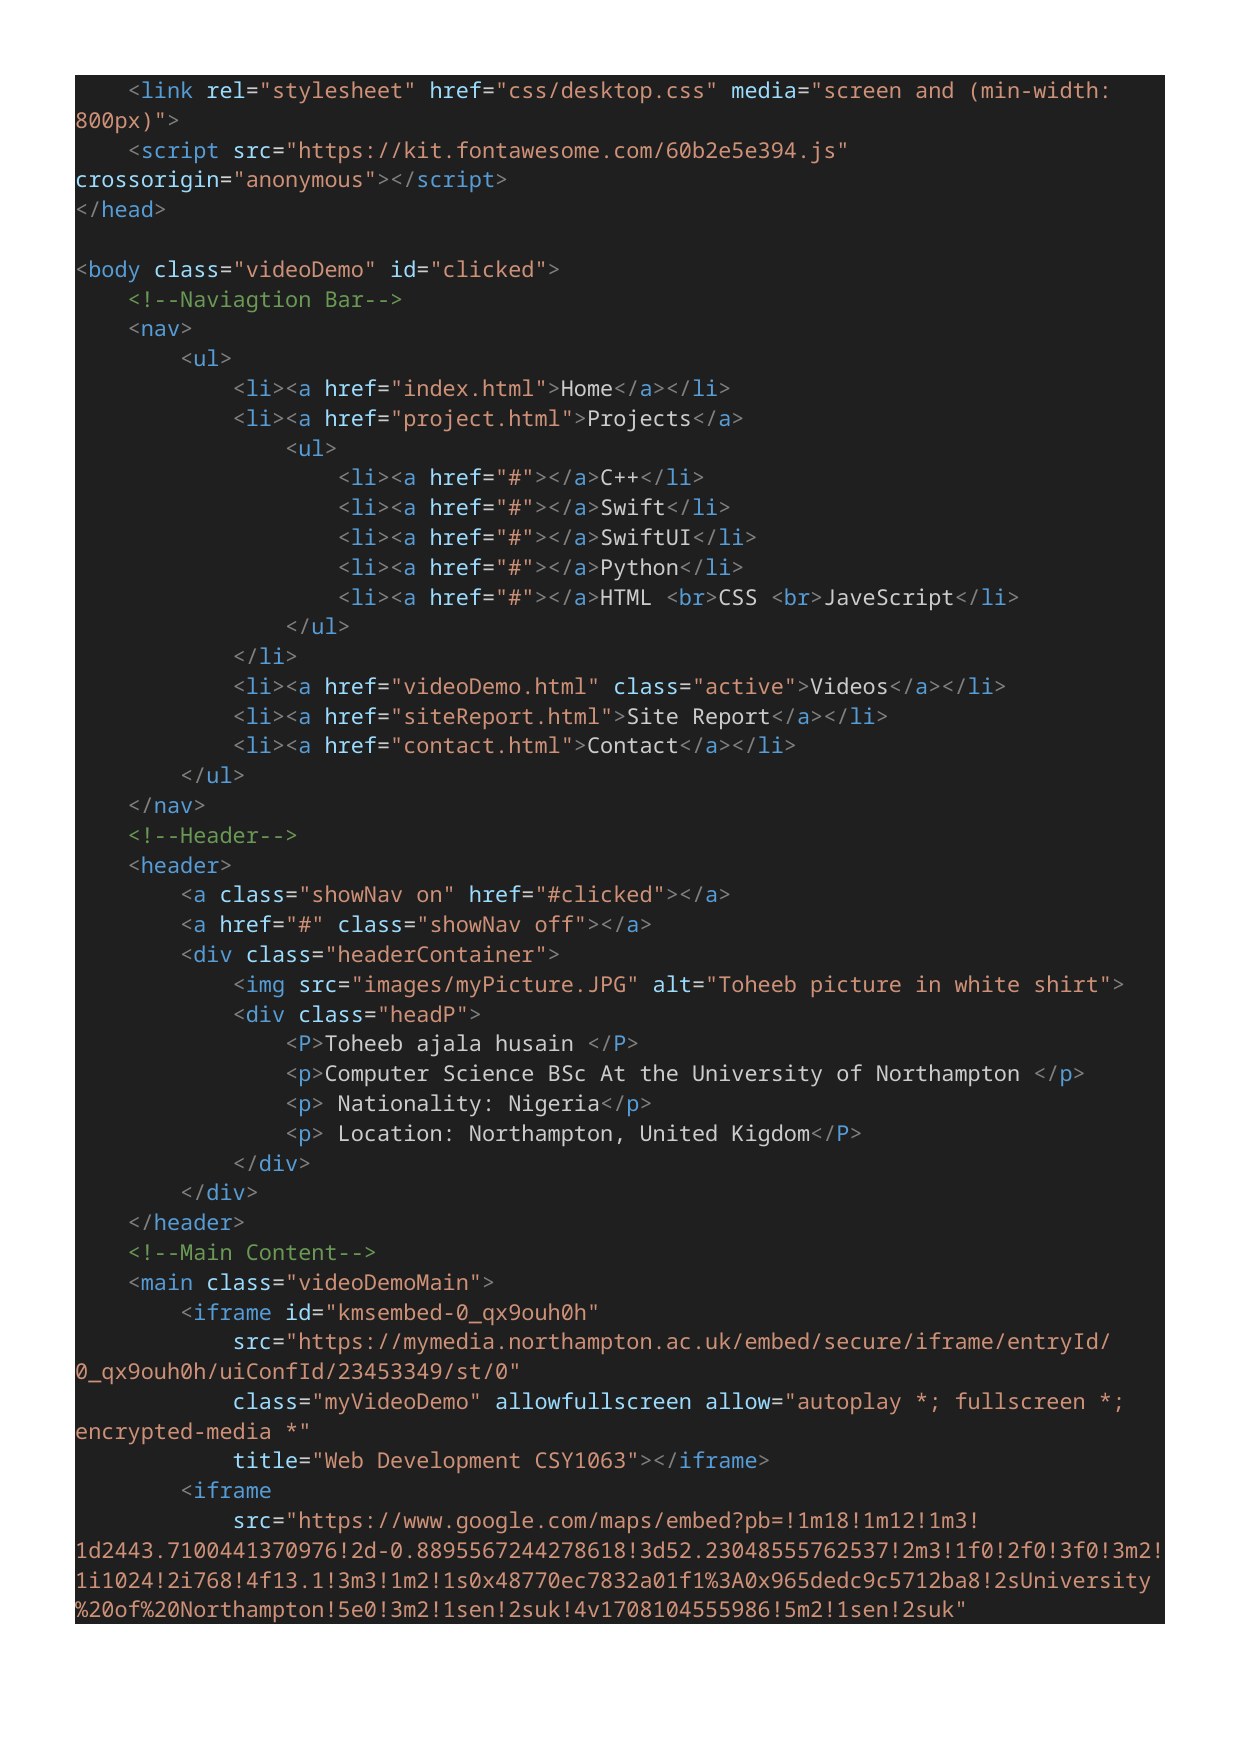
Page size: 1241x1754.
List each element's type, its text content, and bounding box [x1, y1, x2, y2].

text <li><a href="#"></a>Python</li> [75, 552, 1165, 581]
text <p>Computer Science BSc At the University of Northampton </p> [75, 1058, 1165, 1088]
text <body class="videoDemo" id="clicked"> [75, 254, 1165, 283]
text <li><a href="project.html">Projects</a> [75, 403, 1165, 432]
text <div class="headP"> [75, 998, 1165, 1028]
text <header> [75, 849, 1165, 879]
text <ul> [75, 432, 1165, 462]
text <nav> [75, 313, 1165, 343]
text <ul> [75, 343, 1165, 373]
text <img src="images/myPicture.JPG" alt="Toheeb picture in white shirt"> [75, 969, 1165, 998]
text <!--Naviagtion Bar--> [75, 283, 1165, 313]
text </div> [75, 1147, 1165, 1177]
text <a href="#" class="showNav off"></a> [75, 909, 1165, 939]
text <li><a href="siteReport.html">Site Report</a></li> [75, 701, 1165, 730]
text <P>Toheeb ajala husain </P> [75, 1028, 1165, 1058]
text </ul> [75, 611, 1165, 641]
text <a class="showNav on" href="#clicked"></a> [75, 879, 1165, 909]
text <li><a href="#"></a>SwiftUI</li> [75, 522, 1165, 552]
text <li><a href="#"></a>HTML <br>CSS <br>JaveScript</li> [75, 581, 1165, 611]
text title="Web Development CSY1063"></iframe> [75, 1445, 1165, 1475]
text <script src="https://kit.fontawesome.com/60b2e5e394.js" crossorigin="anonymous"></script> [75, 134, 1165, 194]
text <iframe id="kmsembed-0_qx9ouh0h" [75, 1296, 1165, 1326]
text <li><a href="videoDemo.html" class="active">Videos</a></li> [75, 671, 1165, 701]
text </head> [75, 194, 1165, 224]
text <li><a href="contact.html">Contact</a></li> [75, 730, 1165, 760]
text </ul> [75, 760, 1165, 790]
text <li><a href="#"></a>C++</li> [75, 462, 1165, 492]
text <p> Location: Northampton, United Kigdom</P> [75, 1118, 1165, 1147]
text <!--Main Content--> [75, 1237, 1165, 1267]
text <link rel="stylesheet" href="css/desktop.css" media="screen and (min-width: 800px)"> [75, 75, 1165, 134]
text <div class="headerContainer"> [75, 939, 1165, 969]
text </header> [75, 1207, 1165, 1237]
text src="https://www.google.com/maps/embed?pb=!1m18!1m12!1m3!1d2443.7100441370976!2d-0.8895567244278618!3d52.23048555762537!2m3!1f0!2f0!3f0!3m2!1i1024!2i768!4f13.1!3m3!1m2!1s0x48770ec7832a01f1%3A0x965dedc9c5712ba8!2sUniversity%20of%20Northampton!5e0!3m2!1sen!2suk!4v1708104555986!5m2!1sen!2suk" [75, 1505, 1165, 1624]
text src="https://mymedia.northampton.ac.uk/embed/secure/iframe/entryId/0_qx9ouh0h/uiConfId/23453349/st/0" [75, 1326, 1165, 1386]
text </li> [75, 641, 1165, 671]
text </nav> [75, 790, 1165, 820]
text <p> Nationality: Nigeria</p> [75, 1088, 1165, 1118]
text <main class="videoDemoMain"> [75, 1267, 1165, 1296]
text <iframe [75, 1475, 1165, 1505]
text <li><a href="#"></a>Swift</li> [75, 492, 1165, 522]
text class="myVideoDemo" allowfullscreen allow="autoplay *; fullscreen *; encrypted-media *" [75, 1386, 1165, 1445]
text <li><a href="index.html">Home</a></li> [75, 373, 1165, 403]
text </div> [75, 1177, 1165, 1207]
text <!--Header--> [75, 820, 1165, 849]
